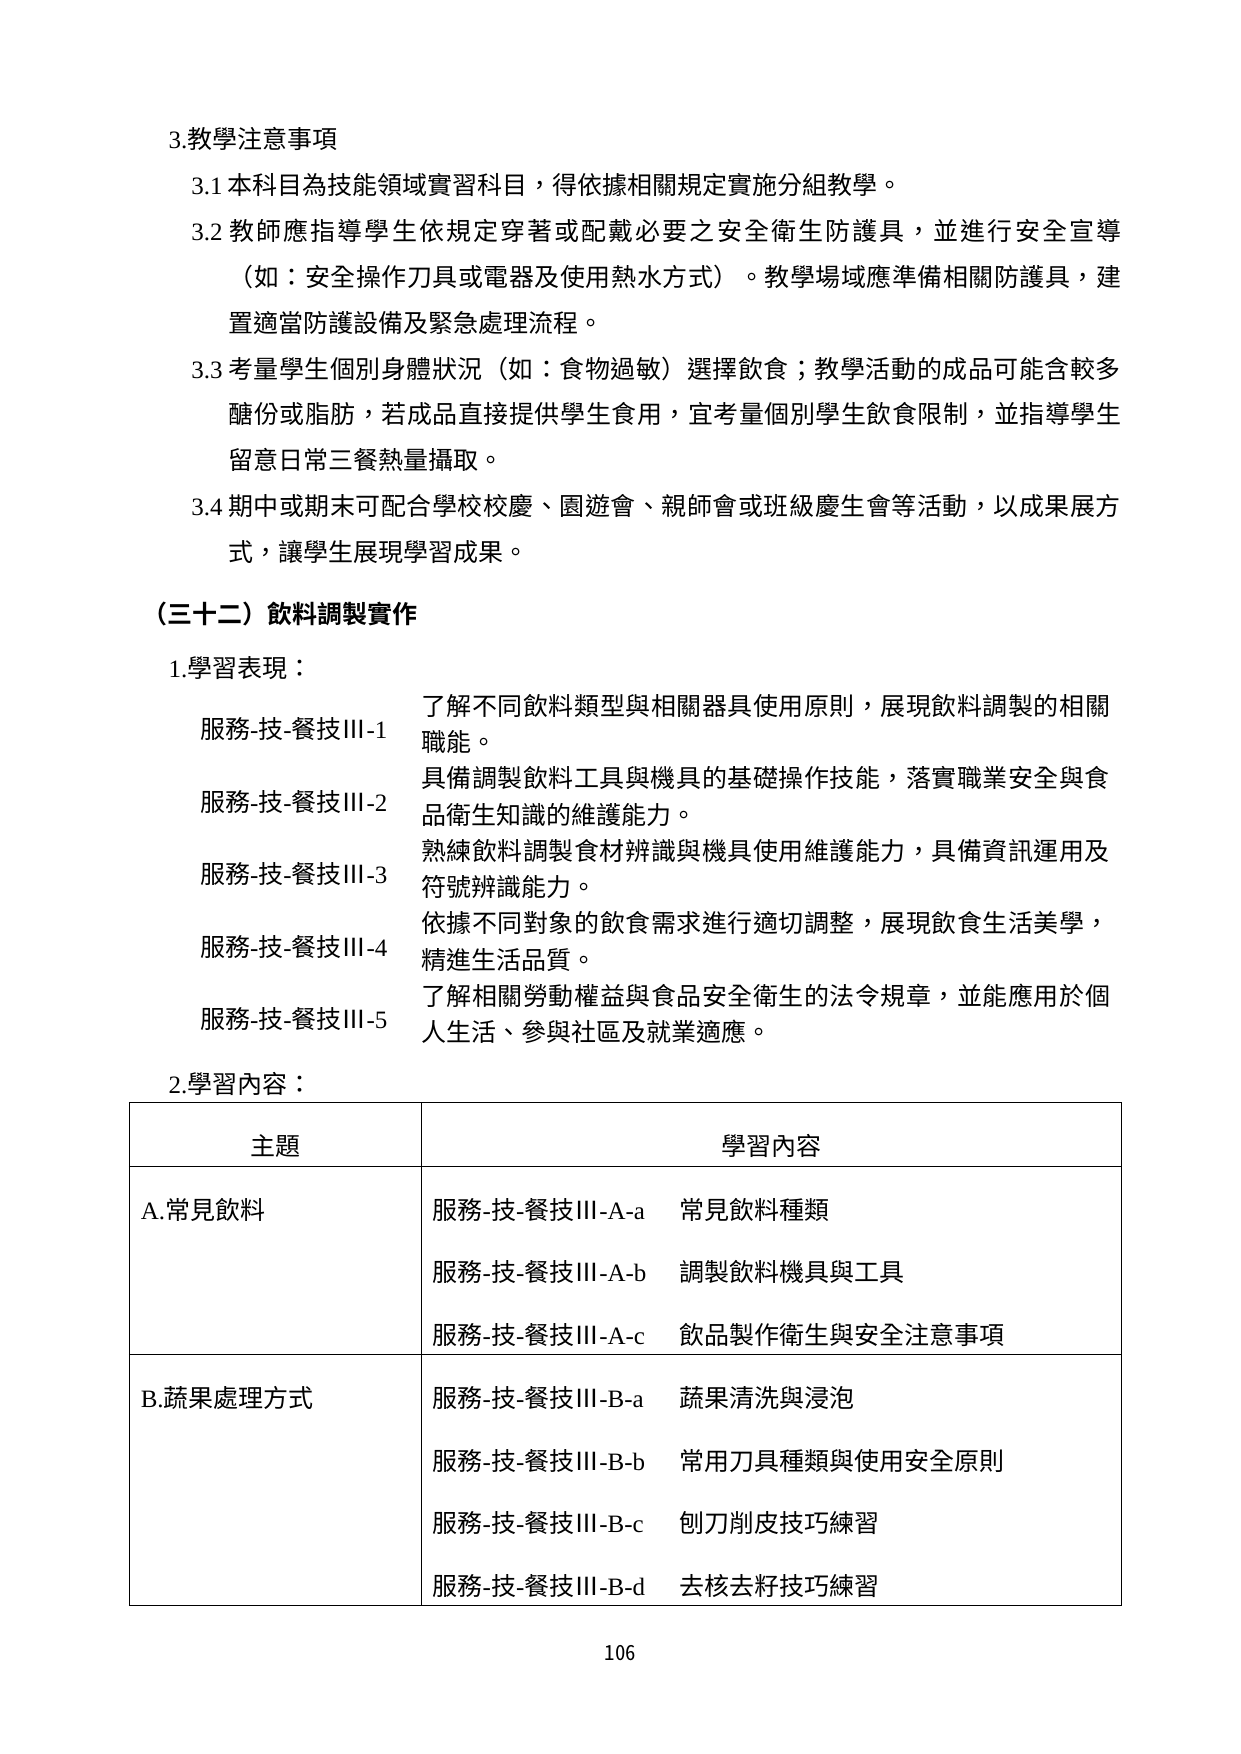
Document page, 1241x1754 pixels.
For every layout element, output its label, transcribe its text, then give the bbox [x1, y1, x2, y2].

table_header 主題 [130, 1103, 421, 1166]
table_header 了解不同飲料類型與相關器具使用原則，展現飲料調製的相關職能。 [410, 686, 1122, 759]
subtitle （三十二）飲料調製實作 [143, 571, 1122, 633]
text 3.2教師應指導學生依規定穿著或配戴必要之安全衛生防護具，並進行安全宣導（如：安全操作刀具或電器及使用熱水方式）。教學場域應準備相關防護具，建置適當防護設備及緊急處理流程。 [191, 204, 1122, 341]
table_cell B.蔬果處理方式 [130, 1355, 421, 1605]
text 3.4期中或期末可配合學校校慶、園遊會、親師會或班級慶生會等活動，以成果展方式，讓學生展現學習成果。 [191, 479, 1122, 571]
table_cell 依據不同對象的飲食需求進行適切調整，展現飲食生活美學，精進生活品質。 [410, 904, 1122, 976]
table_cell 服務-技-餐技Ⅲ-A-a 服務-技-餐技Ⅲ-A-b 服務-技-餐技Ⅲ-A-c [422, 1167, 668, 1354]
table_cell 常見飲料種類 調製飲料機具與工具 飲品製作衛生與安全注意事項 [668, 1167, 1121, 1354]
table_header 學習內容 [422, 1103, 1121, 1166]
table_cell A.常見飲料 [130, 1167, 421, 1354]
table_cell 服務-技-餐技Ⅲ-5 [189, 976, 410, 1049]
table_cell 服務-技-餐技Ⅲ-3 [189, 831, 410, 904]
text 2.學習內容： [118, 1056, 1122, 1102]
table_header 服務-技-餐技Ⅲ-1 [189, 686, 410, 759]
table_cell 服務-技-餐技Ⅲ-2 [189, 759, 410, 831]
table_cell 具備調製飲料工具與機具的基礎操作技能，落實職業安全與食品衛生知識的維護能力。 [410, 759, 1122, 831]
table_cell 蔬果清洗與浸泡 常用刀具種類與使用安全原則 刨刀削皮技巧練習 去核去籽技巧練習 [668, 1355, 1121, 1605]
table_cell 了解相關勞動權益與食品安全衛生的法令規章，並能應用於個人生活、參與社區及就業適應。 [410, 976, 1122, 1049]
table_cell 熟練飲料調製食材辨識與機具使用維護能力，具備資訊運用及符號辨識能力。 [410, 831, 1122, 904]
text 3.1本科目為技能領域實習科目，得依據相關規定實施分組教學。 [191, 158, 1122, 204]
text 3.教學注意事項 [118, 112, 1122, 158]
table_cell 服務-技-餐技Ⅲ-4 [189, 904, 410, 976]
text 3.3考量學生個別身體狀況（如：食物過敏）選擇飲食；教學活動的成品可能含較多醣份或脂肪，若成品直接提供學生食用，宜考量個別學生飲食限制，並指導學生留意日常三餐熱量攝取。 [191, 341, 1122, 479]
table_cell 服務-技-餐技Ⅲ-B-a 服務-技-餐技Ⅲ-B-b 服務-技-餐技Ⅲ-B-c 服務-技-餐技Ⅲ-B-d [422, 1355, 668, 1605]
text 1.學習表現： [118, 641, 1122, 686]
